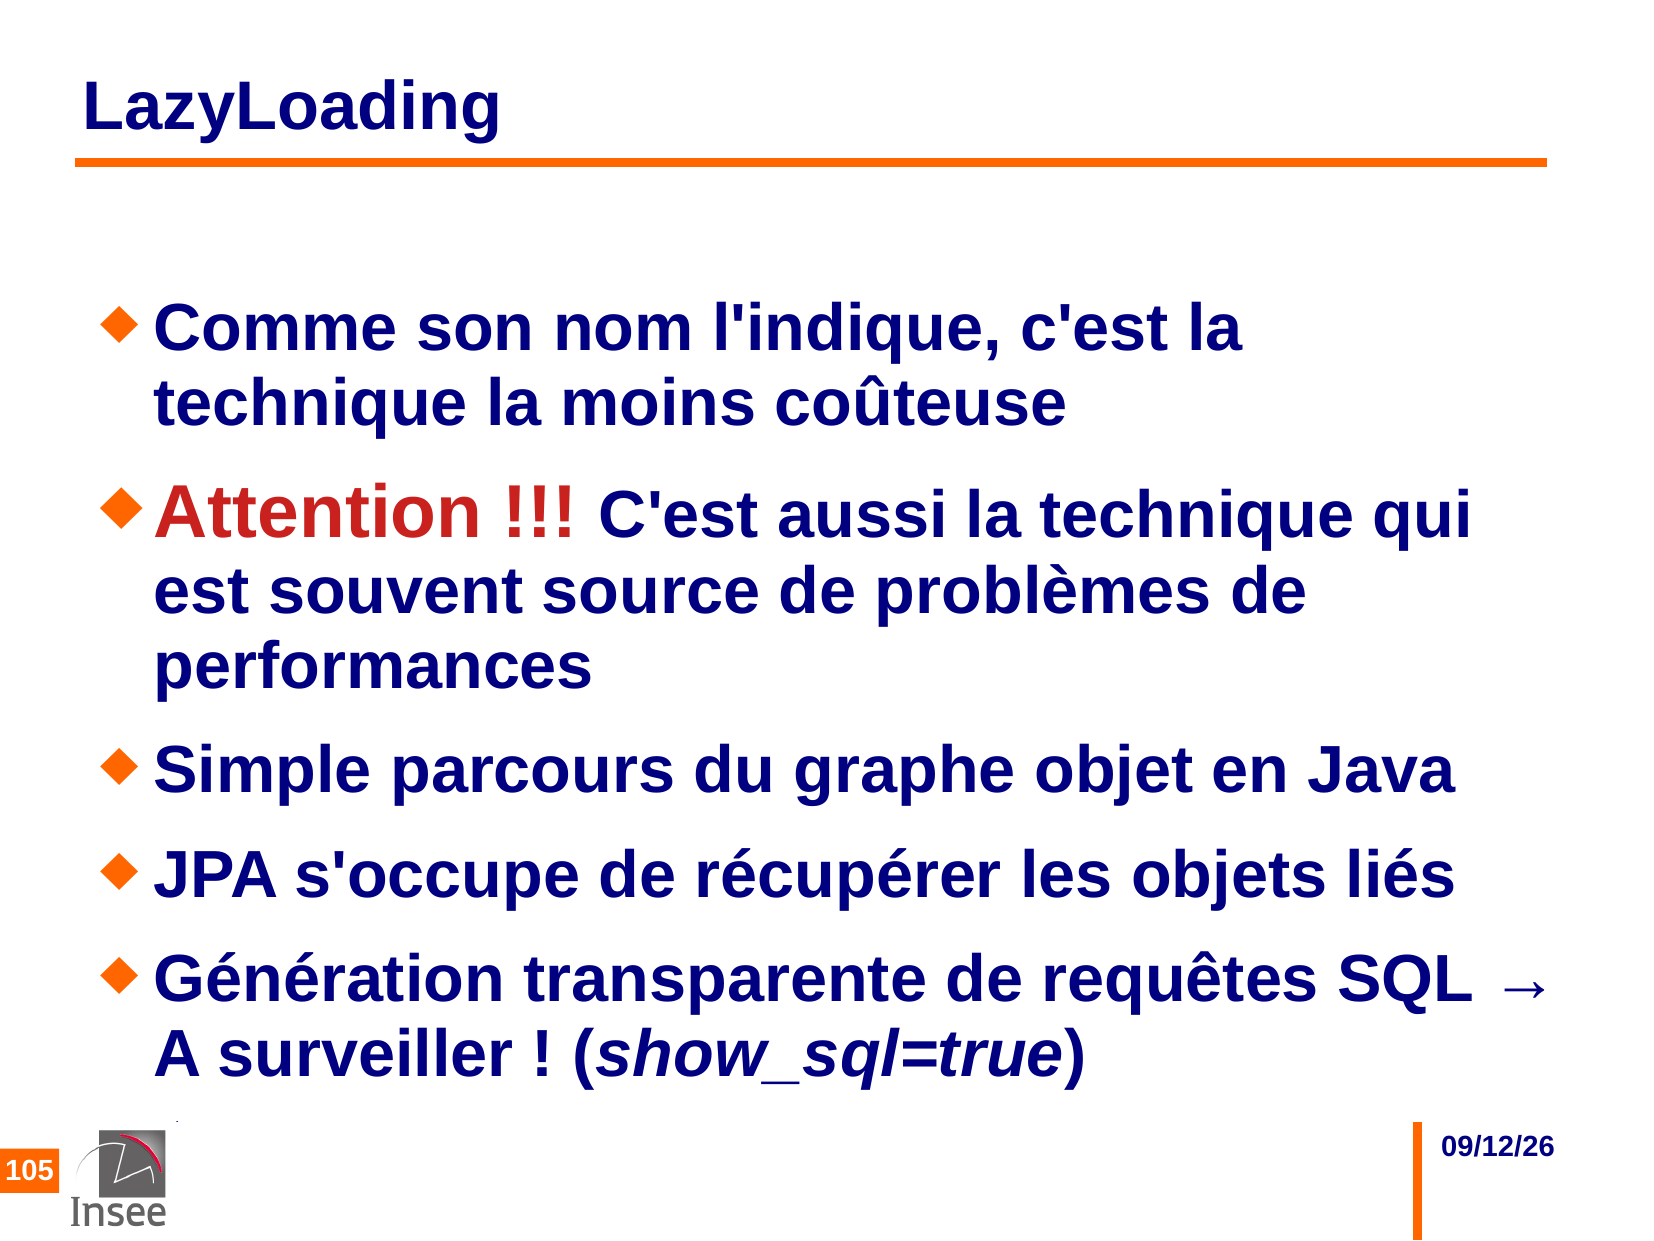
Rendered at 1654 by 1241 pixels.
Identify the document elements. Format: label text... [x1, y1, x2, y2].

picture [62, 1121, 178, 1241]
list Comme son nom l'indique, c'est la technique la moins coûteuse Attention !!! C'est aussi la technique qui est souvent source de problèmes de performances Simple parcours du graphe objet en Java JPA s'occupe de récupérer les objets liés Génération transparente de requêtes SQL → A surveiller ! (show_sql=true) [82, 290, 1571, 1099]
title LazyLoading [82, 49, 1619, 163]
